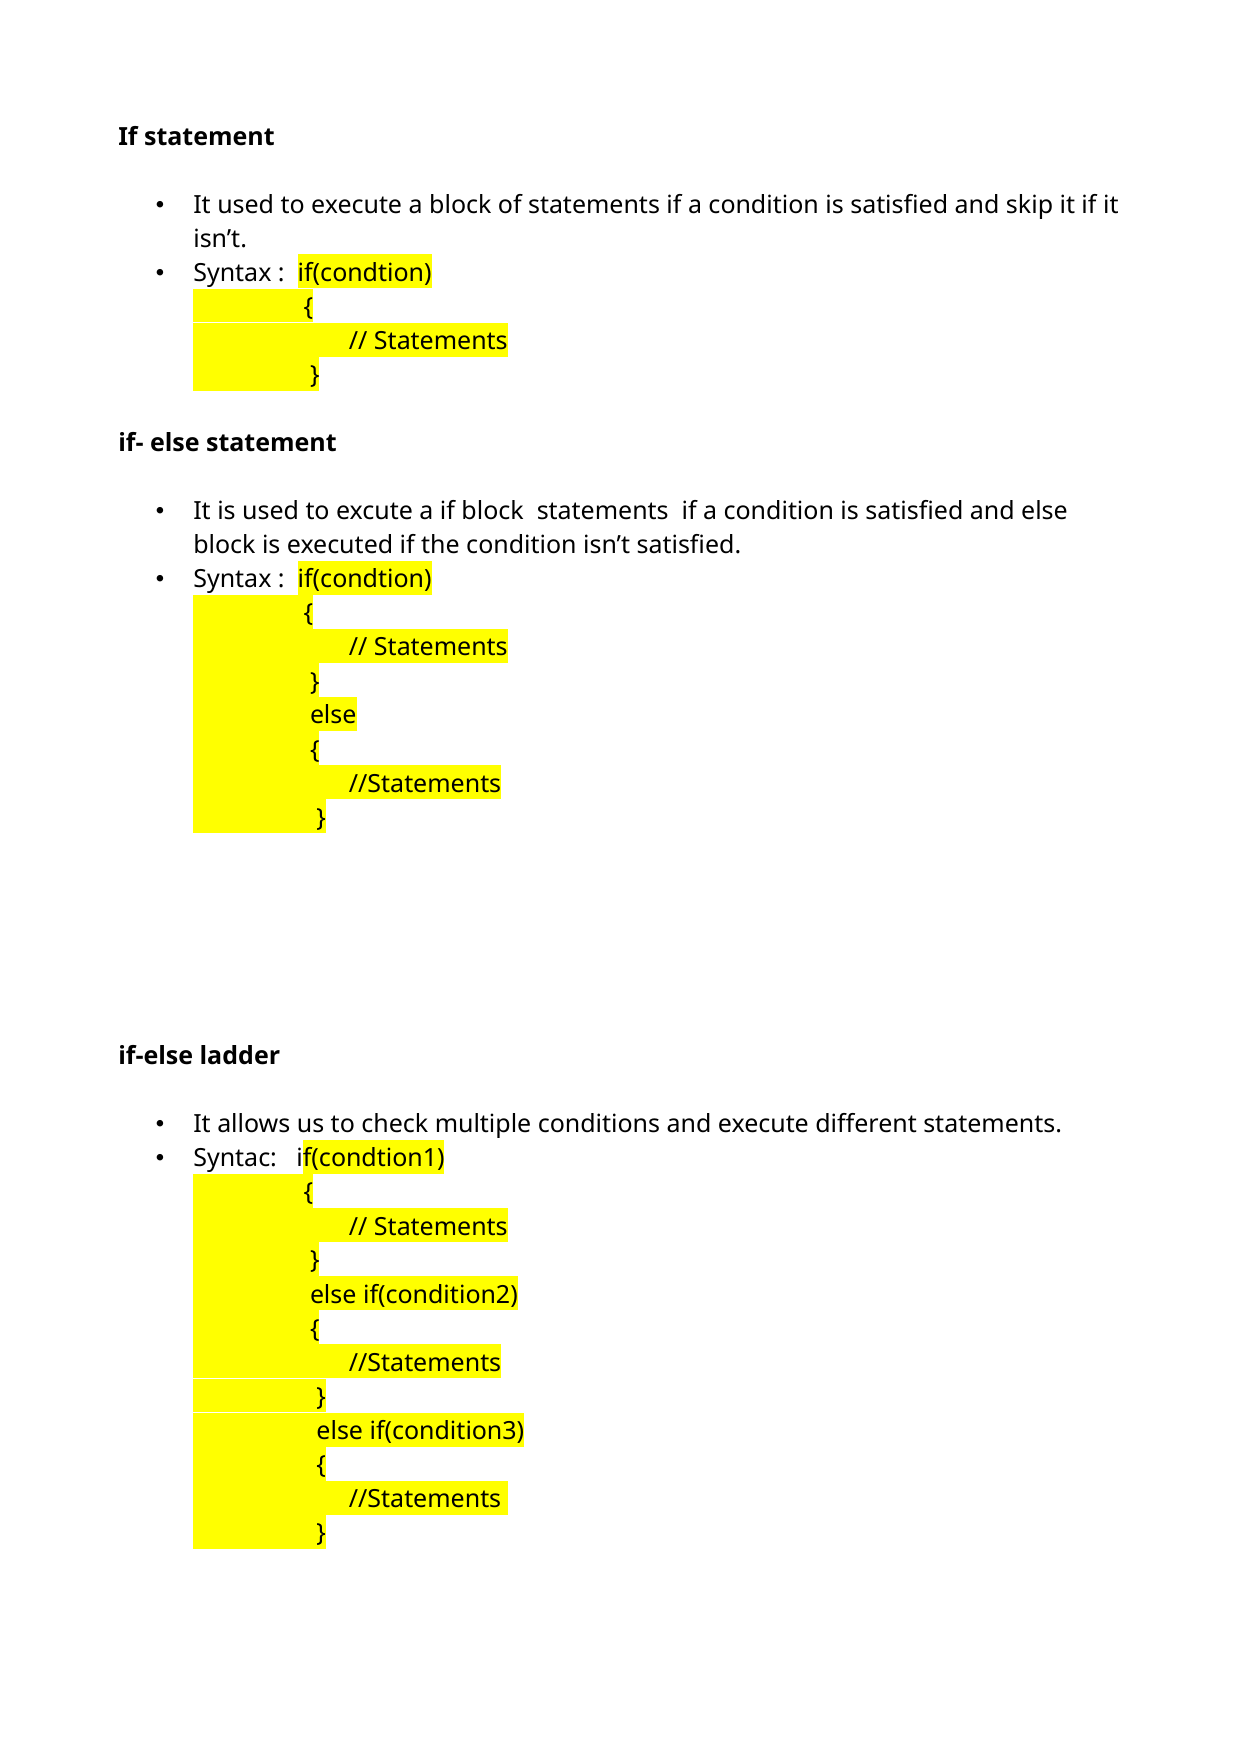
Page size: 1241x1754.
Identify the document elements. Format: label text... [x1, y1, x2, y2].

list //Statements [156, 765, 1122, 799]
list else if(condition2) [156, 1276, 1122, 1310]
text if-else ladder [118, 1038, 1122, 1072]
list Syntax : if(condtion) [156, 561, 1122, 595]
list { [156, 1310, 1122, 1344]
list Syntax : if(condtion) [156, 254, 1122, 288]
list { [156, 1447, 1122, 1481]
text if- else statement [118, 425, 1122, 459]
list //Statements [156, 1481, 1122, 1515]
list } [156, 1515, 1122, 1549]
list //Statements [156, 1344, 1122, 1378]
list } [156, 799, 1122, 833]
list else [156, 697, 1122, 731]
list { [156, 1174, 1122, 1208]
list { [156, 288, 1122, 322]
list } [156, 1242, 1122, 1276]
list } [156, 357, 1122, 391]
list It is used to excute a if block statements if a condition is satisfied and else block is executed if the condition isn’t satisfied. [156, 493, 1122, 561]
list It allows us to check multiple conditions and execute different statements. [156, 1106, 1122, 1140]
list // Statements [156, 629, 1122, 663]
list { [156, 595, 1122, 629]
list // Statements [156, 322, 1122, 357]
list // Statements [156, 1208, 1122, 1242]
list else if(condition3) [156, 1412, 1122, 1447]
list It used to execute a block of statements if a condition is satisfied and skip it if it isn’t. [156, 186, 1122, 254]
list } [156, 1378, 1122, 1412]
text If statement [118, 118, 1122, 152]
list { [156, 731, 1122, 765]
list Syntac: if(condtion1) [156, 1140, 1122, 1174]
list } [156, 663, 1122, 697]
